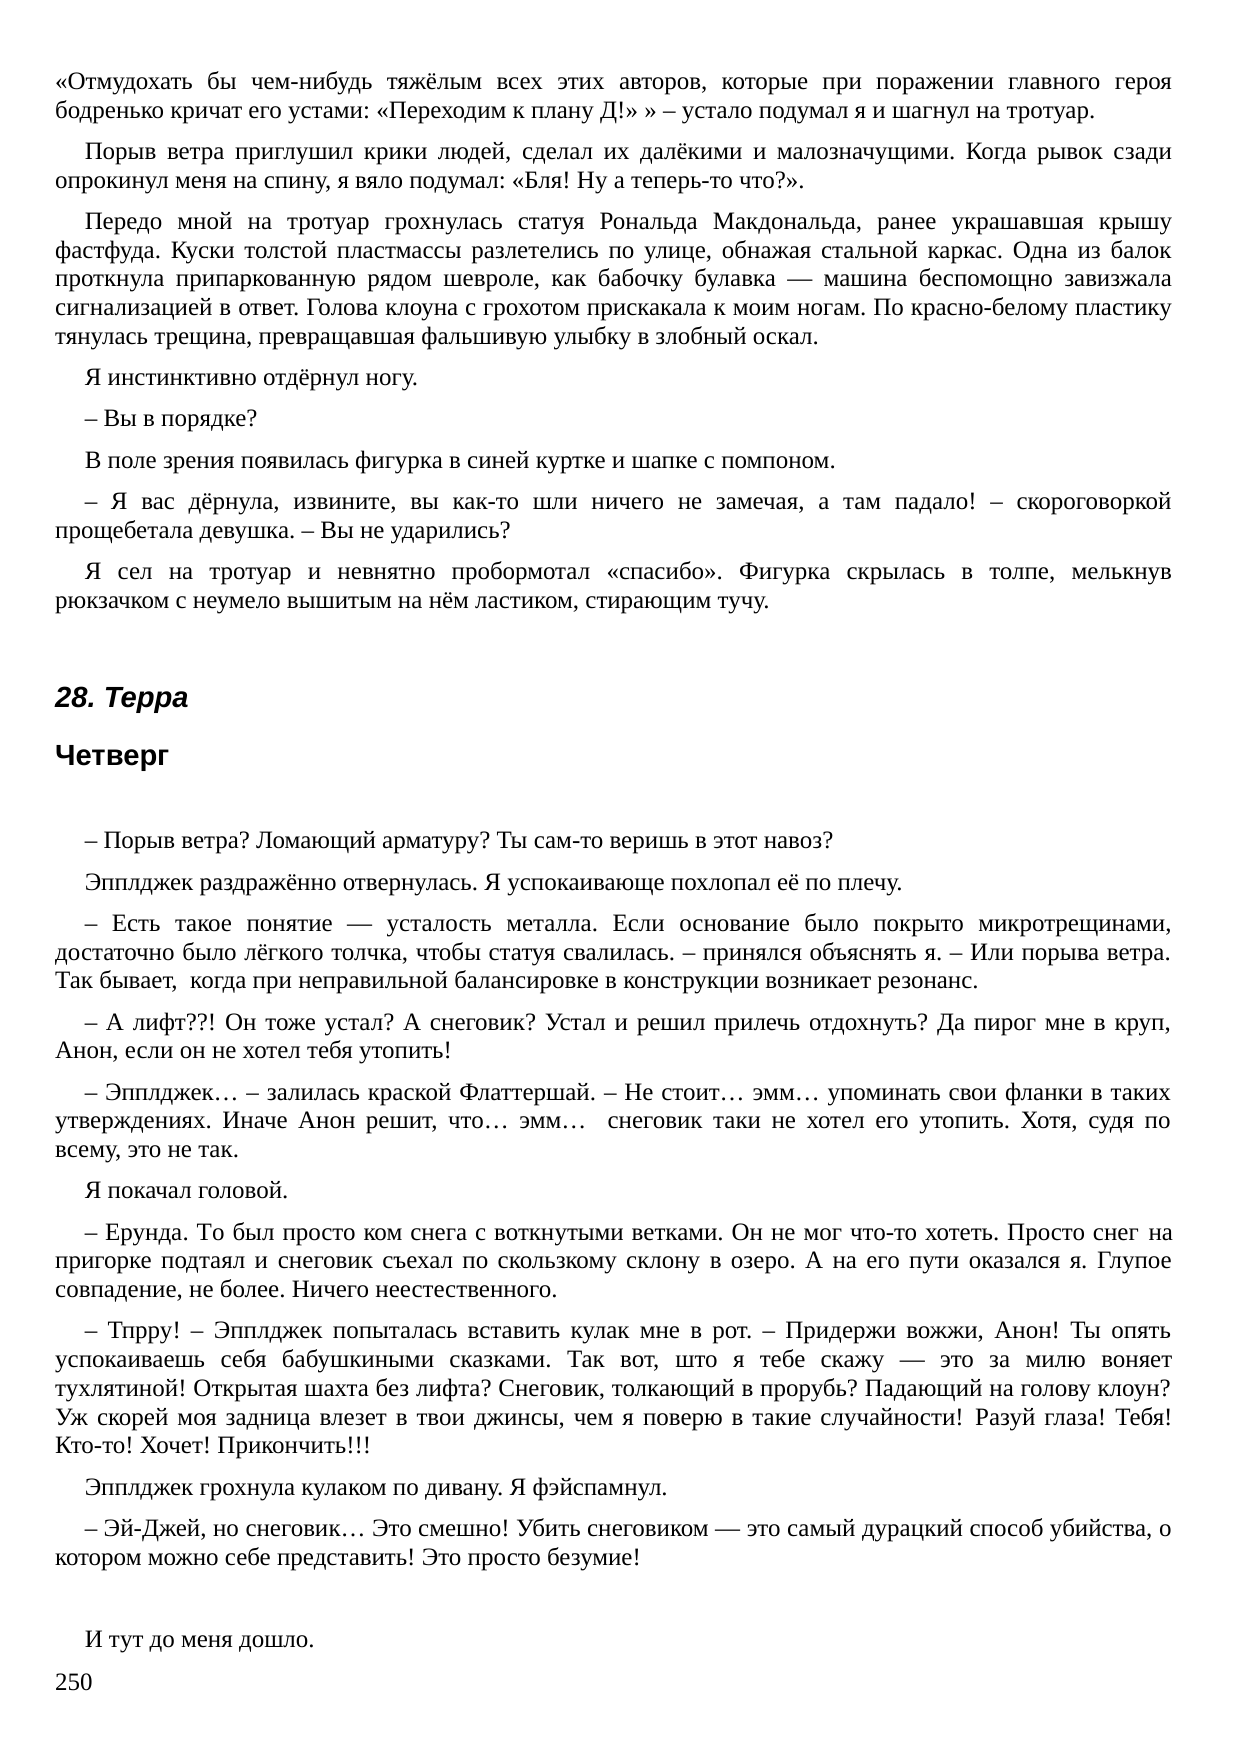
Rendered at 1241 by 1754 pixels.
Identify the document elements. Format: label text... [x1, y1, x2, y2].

text – Есть такое понятие — усталость металла. Если основание было покрыто микротрещинами, достаточно было лёгкого толчка, чтобы статуя свалилась. – принялся объяснять я. – Или порыва ветра. Так бывает, когда при неправильной балансировке в конструкции возникает резонанс. [55, 908, 1173, 994]
text – А лифт??! Он тоже устал? А снеговик? Устал и решил прилечь отдохнуть? Да пирог мне в круп, Анон, если он не хотел тебя утопить! [55, 1007, 1173, 1064]
text – Эпплджек… – залилась краской Флаттершай. – Не стоит… эмм… упоминать свои фланки в таких утверждениях. Иначе Анон решит, что… эмм… снеговик таки не хотел его утопить. Хотя, судя по всему, это не так. [55, 1077, 1173, 1163]
text Я сел на тротуар и невнятно пробормотал «спасибо». Фигурка скрылась в толпе, мелькнув рюкзачком с неумело вышитым на нём ластиком, стирающим тучу. [55, 556, 1173, 613]
text И тут до меня дошло. [55, 1624, 1173, 1653]
text «Отмудохать бы чем-нибудь тяжёлым всех этих авторов, которые при поражении главного героя бодренько кричат его устами: «Переходим к плану Д!» » – устало подумал я и шагнул на тротуар. [55, 66, 1173, 123]
text – Вы в порядке? [55, 403, 1173, 432]
text Я инстинктивно отдёрнул ногу. [55, 362, 1173, 391]
text – Тпрру! – Эпплджек попыталась вставить кулак мне в рот. – Придержи вожжи, Анон! Ты опять успокаиваешь себя бабушкиными сказками. Так вот, што я тебе скажу — это за милю воняет тухлятиной! Открытая шахта без лифта? Снеговик, толкающий в прорубь? Падающий на голову клоун? Уж скорей моя задница влезет в твои джинсы, чем я поверю в такие случайности! Разуй глаза! Тебя! Кто-то! Хочет! Прикончить!!! [55, 1316, 1173, 1459]
text – Ерунда. То был просто ком снега с воткнутыми ветками. Он не мог что-то хотеть. Просто снег на пригорке подтаял и снеговик съехал по скользкому склону в озеро. А на его пути оказался я. Глупое совпадение, не более. Ничего неестественного. [55, 1217, 1173, 1303]
text – Порыв ветра? Ломающий арматуру? Ты сам-то веришь в этот навоз? [55, 826, 1173, 854]
subtitle 28. Терра [55, 680, 1173, 713]
text Эпплджек грохнула кулаком по дивану. Я фэйспамнул. [55, 1472, 1173, 1501]
text – Эй-Джей, но снеговик… Это смешно! Убить снеговиком — это самый дурацкий способ убийства, о котором можно себе представить! Это просто безумие! [55, 1513, 1173, 1571]
text – Я вас дёрнула, извините, вы как-то шли ничего не замечая, а там падало! – скороговоркой прощебетала девушка. – Вы не ударились? [55, 486, 1173, 543]
text Порыв ветра приглушил крики людей, сделал их далёкими и малозначущими. Когда рывок сзади опрокинул меня на спину, я вяло подумал: «Бля! Ну а теперь-то что?». [55, 136, 1173, 193]
text Эпплджек раздражённо отвернулась. Я успокаивающе похлопал её по плечу. [55, 867, 1173, 896]
text Передо мной на тротуар грохнулась статуя Рональда Макдональда, ранее украшавшая крышу фастфуда. Куски толстой пластмассы разлетелись по улице, обнажая стальной каркас. Одна из балок проткнула припаркованную рядом шевроле, как бабочку булавка — машина беспомощно завизжала сигнализацией в ответ. Голова клоуна с грохотом прискакала к моим ногам. По красно-белому пластику тянулась трещина, превращавшая фальшивую улыбку в злобный оскал. [55, 206, 1173, 350]
subtitle Четверг [55, 738, 1173, 772]
text В поле зрения появилась фигурка в синей куртке и шапке с помпоном. [55, 445, 1173, 473]
text Я покачал головой. [55, 1176, 1173, 1204]
